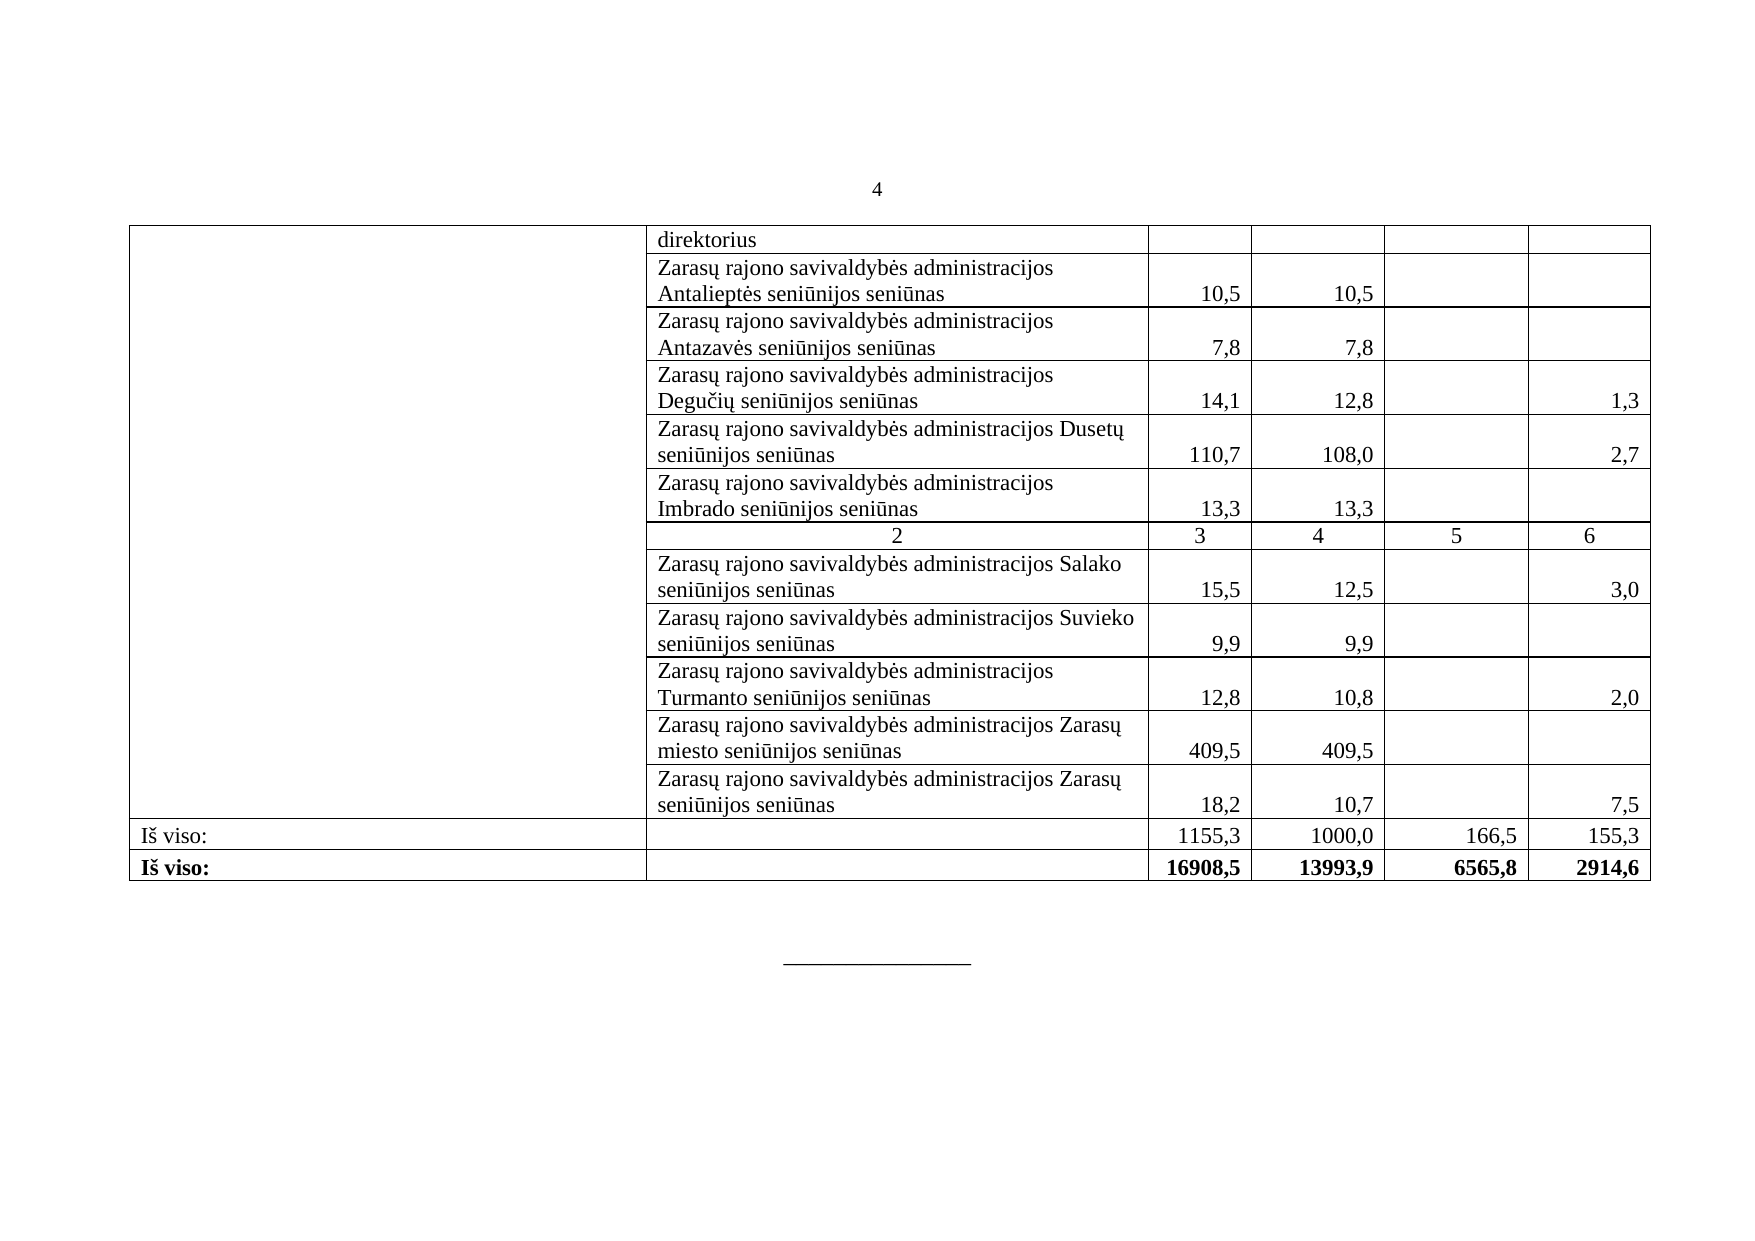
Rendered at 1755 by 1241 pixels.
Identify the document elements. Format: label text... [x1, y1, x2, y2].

table_cell 2914,6 [1529, 850, 1650, 880]
table_cell 7,5 [1529, 765, 1650, 818]
table_cell 2,0 [1529, 658, 1650, 710]
table_cell Zarasų rajono savivaldybės administracijos Zarasų seniūnijos seniūnas [647, 765, 1148, 818]
table_cell [1529, 254, 1650, 306]
table_cell Zarasų rajono savivaldybės administracijos Degučių seniūnijos seniūnas [647, 361, 1148, 414]
table_cell 155,3 [1529, 819, 1650, 849]
table_cell 12,8 [1149, 658, 1251, 710]
table_cell 9,9 [1252, 604, 1384, 656]
table_cell 10,5 [1252, 254, 1384, 306]
table_cell Zarasų rajono savivaldybės administracijos Zarasų miesto seniūnijos seniūnas [647, 711, 1148, 764]
table_cell 13,3 [1149, 469, 1251, 521]
table_cell 12,8 [1252, 361, 1384, 414]
table_cell 2,7 [1529, 415, 1650, 468]
table_cell 16908,5 [1149, 850, 1251, 880]
table_cell direktorius [647, 226, 1148, 253]
table_cell [1529, 226, 1650, 253]
table_cell 1000,0 [1252, 819, 1384, 849]
table_cell 3,0 [1529, 550, 1650, 603]
table_cell [1385, 254, 1528, 306]
table_cell Iš viso: [130, 850, 646, 880]
table_cell 6565,8 [1385, 850, 1528, 880]
table_cell [1385, 415, 1528, 468]
table_cell [1385, 550, 1528, 603]
table_cell [1529, 711, 1650, 764]
table_cell [1385, 711, 1528, 764]
table_cell 13993,9 [1252, 850, 1384, 880]
table_cell 18,2 [1149, 765, 1251, 818]
table_cell Zarasų rajono savivaldybės administracijos Imbrado seniūnijos seniūnas [647, 469, 1148, 521]
table_cell 14,1 [1149, 361, 1251, 414]
table_cell [130, 226, 646, 818]
table_cell Iš viso: [130, 819, 646, 849]
table_cell [1252, 226, 1384, 253]
table_cell 108,0 [1252, 415, 1384, 468]
table_cell 5 [1385, 523, 1528, 549]
table_cell Zarasų rajono savivaldybės administracijos Antazavės seniūnijos seniūnas [647, 308, 1148, 360]
table_cell 166,5 [1385, 819, 1528, 849]
table_cell 15,5 [1149, 550, 1251, 603]
table_cell Zarasų rajono savivaldybės administracijos Salako seniūnijos seniūnas [647, 550, 1148, 603]
table_cell [1385, 226, 1528, 253]
table_cell Zarasų rajono savivaldybės administracijos Antalieptės seniūnijos seniūnas [647, 254, 1148, 306]
table_cell [1529, 308, 1650, 360]
table_cell 409,5 [1252, 711, 1384, 764]
table_cell [647, 850, 1148, 880]
table_cell 12,5 [1252, 550, 1384, 603]
table_cell [1385, 308, 1528, 360]
text _______________ [118, 939, 1636, 967]
table_cell 10,8 [1252, 658, 1384, 710]
table_cell [1529, 604, 1650, 656]
table_cell Zarasų rajono savivaldybės administracijos Turmanto seniūnijos seniūnas [647, 658, 1148, 710]
table_cell [647, 819, 1148, 849]
table_cell [1385, 469, 1528, 521]
table_cell 10,5 [1149, 254, 1251, 306]
table_cell [1385, 604, 1528, 656]
table_cell 2 [647, 523, 1148, 549]
table_cell 409,5 [1149, 711, 1251, 764]
table_cell 1155,3 [1149, 819, 1251, 849]
table_cell [1385, 361, 1528, 414]
table_cell 10,7 [1252, 765, 1384, 818]
table_cell 1,3 [1529, 361, 1650, 414]
table_cell 4 [1252, 523, 1384, 549]
table_cell Zarasų rajono savivaldybės administracijos Suvieko seniūnijos seniūnas [647, 604, 1148, 656]
table_cell 6 [1529, 523, 1650, 549]
table_cell 9,9 [1149, 604, 1251, 656]
table_cell 3 [1149, 523, 1251, 549]
table_cell Zarasų rajono savivaldybės administracijos Dusetų seniūnijos seniūnas [647, 415, 1148, 468]
table_cell [1149, 226, 1251, 253]
table_cell 110,7 [1149, 415, 1251, 468]
table_cell [1385, 658, 1528, 710]
table_cell 7,8 [1252, 308, 1384, 360]
table_cell 13,3 [1252, 469, 1384, 521]
table_cell [1385, 765, 1528, 818]
table_cell [1529, 469, 1650, 521]
table_cell 7,8 [1149, 308, 1251, 360]
